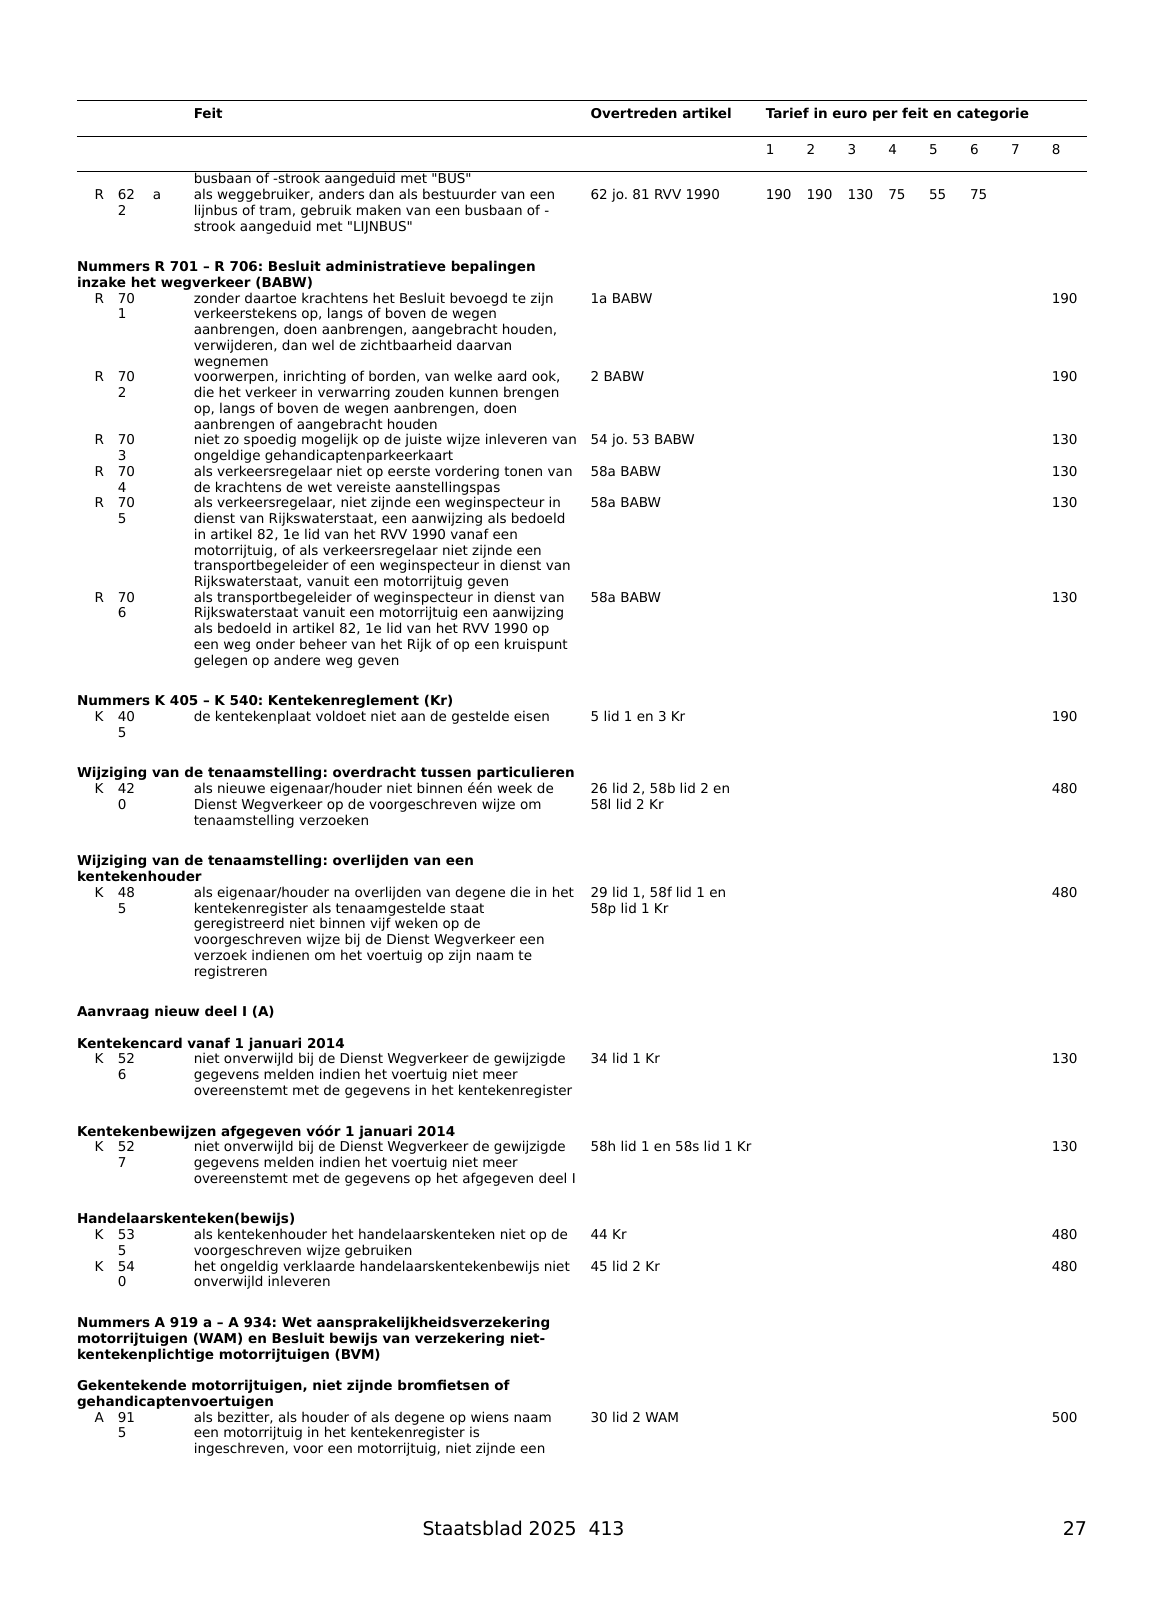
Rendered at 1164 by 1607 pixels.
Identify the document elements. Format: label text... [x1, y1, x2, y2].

table_cell [923, 369, 964, 432]
table_cell [182, 709, 188, 740]
table_cell 915 [112, 1409, 147, 1457]
table_cell [964, 979, 1005, 1004]
table_cell [188, 668, 584, 693]
table_cell 704 [112, 464, 147, 495]
table_cell [964, 1378, 1005, 1409]
table_cell [1046, 765, 1087, 781]
table_cell [585, 259, 759, 291]
table_cell [1005, 668, 1046, 693]
table_cell [882, 590, 923, 668]
table_cell [841, 1409, 882, 1457]
table_cell [801, 369, 841, 432]
table_cell [83, 432, 88, 464]
table_cell [147, 709, 182, 740]
table_cell [801, 1124, 841, 1139]
table_cell [1005, 259, 1046, 291]
table_cell [801, 979, 841, 1004]
table_cell als bezitter, als houder of als degene op wiens naam een motorrijtuig in het kentekenregister is ingeschreven, voor een motorrijtuig, niet zijnde een [188, 1409, 584, 1457]
table_cell [1046, 259, 1087, 291]
table_cell [182, 1139, 188, 1186]
table_cell [801, 885, 841, 979]
table_cell 130 [841, 187, 882, 234]
table_cell [1046, 1362, 1087, 1378]
table_cell [1046, 1211, 1087, 1227]
table_cell [760, 668, 801, 693]
table_cell [1046, 1186, 1087, 1211]
table_cell Nummers R 701 – R 706: Besluit administratieve bepalingen inzake het wegverkeer (BABW) [77, 259, 584, 291]
table_cell [882, 1036, 923, 1051]
table_cell R [88, 187, 112, 234]
table_cell [923, 709, 964, 740]
table_cell [77, 1290, 82, 1315]
table_cell [964, 1315, 1005, 1362]
table_cell [882, 1378, 923, 1409]
table_cell [760, 1139, 801, 1186]
table_cell [841, 765, 882, 781]
table_cell [882, 432, 923, 464]
table_cell [760, 1315, 801, 1362]
table_cell R [88, 495, 112, 589]
table_cell [88, 828, 112, 853]
table_cell [182, 979, 188, 1004]
table_cell [83, 979, 88, 1004]
table_cell [923, 1259, 964, 1290]
table_cell [147, 885, 182, 979]
table_cell [760, 172, 801, 187]
table_cell [964, 1004, 1005, 1020]
table_cell [760, 1186, 801, 1211]
table_cell [923, 464, 964, 495]
table_cell [964, 172, 1005, 187]
table_cell [923, 259, 964, 291]
table_cell [923, 853, 964, 885]
table_cell [882, 1211, 923, 1227]
table_cell [882, 740, 923, 765]
table_cell niet onverwijld bij de Dienst Wegverkeer de gewijzigde gegevens melden indien het voertuig niet meer overeenstemt met de gegevens op het afgegeven deel I [188, 1139, 584, 1186]
table_cell [801, 853, 841, 885]
table_cell 2 BABW [585, 369, 759, 432]
table_cell [1046, 1124, 1087, 1139]
table_cell [923, 765, 964, 781]
table_cell [841, 1290, 882, 1315]
table_cell [585, 234, 759, 259]
table_cell [760, 590, 801, 668]
table_cell [83, 590, 88, 668]
table_cell [964, 1139, 1005, 1186]
table_cell [1046, 693, 1087, 709]
table_cell [147, 781, 182, 828]
table_cell [147, 740, 182, 765]
table_cell Kentekenbewijzen afgegeven vóór 1 januari 2014 [77, 1124, 584, 1139]
table_cell [801, 1139, 841, 1186]
table_cell 706 [112, 590, 147, 668]
table_cell [801, 432, 841, 464]
table_cell [188, 137, 584, 171]
table_cell [147, 1227, 182, 1258]
table_cell [923, 1051, 964, 1098]
table_cell [182, 137, 188, 171]
table_cell [88, 137, 112, 171]
table_cell [83, 1051, 88, 1098]
table_cell [1005, 853, 1046, 885]
table_cell [882, 1020, 923, 1036]
table_cell 702 [112, 369, 147, 432]
table_cell [1046, 828, 1087, 853]
table_cell 5 lid 1 en 3 Kr [585, 709, 759, 740]
table_cell [882, 853, 923, 885]
table_cell 45 lid 2 Kr [585, 1259, 759, 1290]
table_cell de kentekenplaat voldoet niet aan de gestelde eisen [188, 709, 584, 740]
table_cell [801, 172, 841, 187]
table_cell [964, 291, 1005, 369]
table_cell [1005, 1051, 1046, 1098]
table_cell [147, 668, 182, 693]
table_cell [1005, 1004, 1046, 1020]
table_cell [83, 1290, 88, 1315]
table_cell 3 [841, 137, 882, 171]
table_cell 54 jo. 53 BABW [585, 432, 759, 464]
table_cell [841, 1259, 882, 1290]
table_cell 540 [112, 1259, 147, 1290]
table_cell [923, 1315, 964, 1362]
table_cell [760, 291, 801, 369]
table_cell [112, 234, 147, 259]
table_cell [147, 495, 182, 589]
table_cell [964, 709, 1005, 740]
table_cell [882, 259, 923, 291]
table_cell 55 [923, 187, 964, 234]
table_cell [882, 1290, 923, 1315]
table_cell [1005, 1186, 1046, 1211]
table_cell 1a BABW [585, 291, 759, 369]
table_cell [585, 979, 759, 1004]
table_cell [801, 1409, 841, 1457]
table_cell [147, 291, 182, 369]
table_cell [77, 885, 82, 979]
table_cell 622 [112, 187, 147, 234]
table_cell als weggebruiker, anders dan als bestuurder van een lijnbus of tram, gebruik maken van een busbaan of -strook aangeduid met "LIJNBUS" [188, 187, 584, 234]
table_cell [801, 1315, 841, 1362]
table_cell [88, 668, 112, 693]
table_cell [585, 1036, 759, 1051]
table_cell 62 jo. 81 RVV 1990 [585, 187, 759, 234]
table_cell [760, 495, 801, 589]
table_cell [585, 740, 759, 765]
table_cell [585, 1004, 759, 1020]
table_cell [841, 828, 882, 853]
table_cell [77, 432, 82, 464]
table_cell [841, 1362, 882, 1378]
table_cell [801, 590, 841, 668]
table_header [83, 101, 88, 136]
table_cell [882, 495, 923, 589]
table_cell [1046, 668, 1087, 693]
table_cell [182, 828, 188, 853]
table_cell [147, 1409, 182, 1457]
table_cell [188, 1186, 584, 1211]
table_cell 190 [801, 187, 841, 234]
table_cell [1046, 1020, 1087, 1036]
table_cell [923, 1409, 964, 1457]
table_cell [147, 234, 182, 259]
table_cell [1005, 1099, 1046, 1123]
table_cell [841, 1139, 882, 1186]
table_cell [147, 828, 182, 853]
table_cell [1005, 464, 1046, 495]
table_cell [882, 668, 923, 693]
table_cell [964, 495, 1005, 589]
table_cell [585, 853, 759, 885]
table_cell [1005, 979, 1046, 1004]
table_cell [77, 234, 82, 259]
table_cell [964, 234, 1005, 259]
table_cell [77, 172, 82, 187]
table_cell R [88, 369, 112, 432]
table_cell [88, 979, 112, 1004]
table_cell [182, 668, 188, 693]
table_cell [841, 693, 882, 709]
table_cell [112, 668, 147, 693]
table_cell [1046, 979, 1087, 1004]
table_cell [1046, 740, 1087, 765]
table_cell [112, 1099, 147, 1123]
table_cell [83, 187, 88, 234]
table_cell [1005, 1036, 1046, 1051]
table_cell [760, 1211, 801, 1227]
table_cell [923, 885, 964, 979]
table_cell [923, 1211, 964, 1227]
table_cell [760, 432, 801, 464]
table_cell [182, 464, 188, 495]
table_cell [182, 495, 188, 589]
table_cell niet onverwijld bij de Dienst Wegverkeer de gewijzigde gegevens melden indien het voertuig niet meer overeenstemt met de gegevens in het kentekenregister [188, 1051, 584, 1098]
table_cell Kentekencard vanaf 1 januari 2014 [77, 1036, 584, 1051]
table_cell [801, 1020, 841, 1036]
table_cell 75 [964, 187, 1005, 234]
table_cell [760, 709, 801, 740]
table_cell [1005, 1211, 1046, 1227]
table_cell [964, 432, 1005, 464]
table_cell [760, 1036, 801, 1051]
table_cell [1005, 1139, 1046, 1186]
table_cell [882, 1186, 923, 1211]
table_cell [923, 740, 964, 765]
table_cell [1005, 291, 1046, 369]
table_cell [1005, 1315, 1046, 1362]
table_cell [841, 1099, 882, 1123]
table_header Tarief in euro per feit en categorie [760, 101, 1087, 136]
table_cell [1046, 1036, 1087, 1051]
table_cell [923, 432, 964, 464]
table_cell 58a BABW [585, 590, 759, 668]
table_cell 8 [1046, 137, 1087, 171]
table_cell [585, 1290, 759, 1315]
table_cell [760, 1409, 801, 1457]
table_cell [83, 1409, 88, 1457]
table_cell [760, 1259, 801, 1290]
table_cell [841, 1051, 882, 1098]
table_cell [801, 1362, 841, 1378]
table_cell [112, 1290, 147, 1315]
table_cell 44 Kr [585, 1227, 759, 1258]
table_cell [88, 1290, 112, 1315]
table_cell [801, 765, 841, 781]
table_cell [182, 187, 188, 234]
table_cell [882, 1124, 923, 1139]
table_cell 130 [1046, 1139, 1087, 1186]
table_cell [760, 1124, 801, 1139]
table_cell [923, 1020, 964, 1036]
table_cell [1005, 1259, 1046, 1290]
table_cell [964, 765, 1005, 781]
table_cell [83, 1259, 88, 1290]
table_cell [801, 709, 841, 740]
table_cell [882, 1139, 923, 1186]
table_cell [760, 1378, 801, 1409]
table_cell [801, 1186, 841, 1211]
table_cell [923, 291, 964, 369]
table_cell [882, 979, 923, 1004]
table_cell [801, 781, 841, 828]
table_cell [182, 781, 188, 828]
table_cell [1005, 432, 1046, 464]
table_cell als nieuwe eigenaar/houder niet binnen één week de Dienst Wegverkeer op de voorgeschreven wijze om tenaamstelling verzoeken [188, 781, 584, 828]
table_cell [760, 781, 801, 828]
table_cell [923, 590, 964, 668]
table_cell [882, 1409, 923, 1457]
table_cell [182, 740, 188, 765]
table_cell 420 [112, 781, 147, 828]
table_cell 527 [112, 1139, 147, 1186]
table_cell [77, 187, 82, 234]
table_cell [964, 1020, 1005, 1036]
table_cell [801, 259, 841, 291]
table_cell [923, 1036, 964, 1051]
table_cell [964, 1290, 1005, 1315]
table_cell [188, 1099, 584, 1123]
table_cell [147, 137, 182, 171]
table_cell [923, 693, 964, 709]
table_cell [760, 1290, 801, 1315]
table_cell [923, 1139, 964, 1186]
table_cell Wijziging van de tenaamstelling: overlijden van een kentekenhouder [77, 853, 584, 885]
table_cell [182, 1259, 188, 1290]
table_cell [882, 1315, 923, 1362]
table_cell [801, 1211, 841, 1227]
table_cell K [88, 1227, 112, 1258]
table_cell [147, 1186, 182, 1211]
table_cell [188, 828, 584, 853]
table_cell 130 [1046, 1051, 1087, 1098]
table_cell [964, 1186, 1005, 1211]
table_cell [77, 781, 82, 828]
table_cell [83, 464, 88, 495]
table_cell 190 [760, 187, 801, 234]
table_cell niet zo spoedig mogelijk op de juiste wijze inleveren van ongeldige gehandicaptenparkeerkaart [188, 432, 584, 464]
table_cell K [88, 1139, 112, 1186]
table_cell Nummers A 919 a – A 934: Wet aansprakelijkheidsverzekering motorrijtuigen (WAM) en Besluit bewijs van verzekering niet-kentekenplichtige motorrijtuigen (BVM) [77, 1315, 584, 1362]
table_cell R [88, 590, 112, 668]
table_cell [841, 740, 882, 765]
table_cell [147, 464, 182, 495]
table_cell 26 lid 2, 58b lid 2 en 58l lid 2 Kr [585, 781, 759, 828]
table_header Feit [188, 101, 584, 136]
table_cell [1005, 1124, 1046, 1139]
table_cell [923, 1099, 964, 1123]
table_cell A [88, 1409, 112, 1457]
table_cell [77, 291, 82, 369]
table_cell [83, 172, 88, 187]
table_cell [801, 1378, 841, 1409]
table_cell [77, 1099, 82, 1123]
table_cell [1046, 1099, 1087, 1123]
table_cell [964, 590, 1005, 668]
table_cell 701 [112, 291, 147, 369]
table_cell [801, 740, 841, 765]
table_cell [147, 1051, 182, 1098]
table_cell [182, 1409, 188, 1457]
table_cell [83, 668, 88, 693]
table_cell [77, 1362, 584, 1378]
table_cell [88, 1099, 112, 1123]
table_cell [801, 668, 841, 693]
table_cell [760, 828, 801, 853]
table_cell [1005, 693, 1046, 709]
table_cell [77, 369, 82, 432]
table_cell K [88, 1259, 112, 1290]
table_cell 500 [1046, 1409, 1087, 1457]
table_cell [585, 765, 759, 781]
table_cell [147, 172, 182, 187]
table_cell [585, 1211, 759, 1227]
table_cell 7 [1005, 137, 1046, 171]
table_cell [760, 259, 801, 291]
table_cell [188, 234, 584, 259]
table_cell [841, 259, 882, 291]
table_cell [841, 853, 882, 885]
table_cell 30 lid 2 WAM [585, 1409, 759, 1457]
table_cell [147, 432, 182, 464]
table_cell [585, 1020, 759, 1036]
table_cell [1005, 495, 1046, 589]
table_cell K [88, 781, 112, 828]
table_cell [77, 464, 82, 495]
table_cell [760, 1227, 801, 1258]
table_cell [882, 369, 923, 432]
table_cell [1005, 740, 1046, 765]
table_cell [841, 432, 882, 464]
table_cell [77, 709, 82, 740]
table_cell als kentekenhouder het handelaarskenteken niet op de voorgeschreven wijze gebruiken [188, 1227, 584, 1258]
table_cell R [88, 464, 112, 495]
table_header [112, 101, 147, 136]
table_cell [801, 1290, 841, 1315]
table_cell [1005, 187, 1046, 234]
table_cell [182, 1186, 188, 1211]
table_cell [882, 1004, 923, 1020]
table_cell [760, 1099, 801, 1123]
table_cell 130 [1046, 432, 1087, 464]
table_cell [964, 740, 1005, 765]
table_cell [801, 464, 841, 495]
table_cell 6 [964, 137, 1005, 171]
table_cell [923, 979, 964, 1004]
table_cell [964, 693, 1005, 709]
table_cell [1005, 765, 1046, 781]
table_cell [841, 1004, 882, 1020]
table_cell [882, 234, 923, 259]
table_cell [923, 1004, 964, 1020]
table_cell [147, 1259, 182, 1290]
table_cell [147, 1290, 182, 1315]
table_cell [964, 464, 1005, 495]
table_cell K [88, 709, 112, 740]
table_cell [182, 369, 188, 432]
table_cell [801, 1259, 841, 1290]
table_cell [964, 1211, 1005, 1227]
table_cell [1005, 172, 1046, 187]
table_cell [964, 259, 1005, 291]
table_cell [882, 1099, 923, 1123]
table_cell K [88, 1051, 112, 1098]
table_cell [964, 668, 1005, 693]
table_cell K [88, 885, 112, 979]
table_cell [88, 1186, 112, 1211]
table_cell [923, 1124, 964, 1139]
table_cell 485 [112, 885, 147, 979]
table_cell [923, 495, 964, 589]
table_cell [1046, 1290, 1087, 1315]
table_cell [964, 1259, 1005, 1290]
table_cell [760, 853, 801, 885]
table_cell [760, 1004, 801, 1020]
table_cell a [147, 187, 182, 234]
table_cell [964, 781, 1005, 828]
table_cell [1005, 369, 1046, 432]
table_cell [923, 172, 964, 187]
table_cell [182, 885, 188, 979]
table_cell [77, 1227, 82, 1258]
table_cell [1005, 885, 1046, 979]
table_cell [182, 1227, 188, 1258]
table_cell [77, 1051, 82, 1098]
table_cell [83, 781, 88, 828]
table_cell [841, 590, 882, 668]
table_cell [882, 291, 923, 369]
table_cell [77, 1186, 82, 1211]
table_cell [882, 1227, 923, 1258]
table_cell [964, 369, 1005, 432]
table_cell [83, 291, 88, 369]
table_cell 130 [1046, 464, 1087, 495]
table_cell [585, 137, 759, 171]
table_cell 480 [1046, 1259, 1087, 1290]
table_cell [77, 1259, 82, 1290]
table_cell [1005, 1378, 1046, 1409]
table_cell [182, 432, 188, 464]
table_cell [182, 590, 188, 668]
table_cell [964, 1036, 1005, 1051]
table_cell [1046, 1315, 1087, 1362]
table_cell [112, 1186, 147, 1211]
table_cell [923, 1227, 964, 1258]
table_cell [77, 740, 82, 765]
table_cell [882, 781, 923, 828]
table_cell [882, 885, 923, 979]
table_cell als verkeersregelaar niet op eerste vordering tonen van de krachtens de wet vereiste aanstellingspas [188, 464, 584, 495]
table_cell [841, 709, 882, 740]
table_cell [801, 693, 841, 709]
table_cell [1005, 1020, 1046, 1036]
table_cell [923, 1378, 964, 1409]
table_header Overtreden artikel [585, 101, 759, 136]
table_cell [1005, 590, 1046, 668]
table_cell [147, 590, 182, 668]
table_cell 34 lid 1 Kr [585, 1051, 759, 1098]
table_cell [801, 1051, 841, 1098]
table_cell [882, 828, 923, 853]
table_cell 190 [1046, 369, 1087, 432]
table_cell [147, 1099, 182, 1123]
table_cell [841, 885, 882, 979]
table_cell [964, 1051, 1005, 1098]
table_cell 58a BABW [585, 495, 759, 589]
table_cell [964, 1409, 1005, 1457]
table_cell [923, 668, 964, 693]
table_cell [182, 291, 188, 369]
table_cell [923, 1186, 964, 1211]
table_cell [760, 464, 801, 495]
table_cell [801, 1227, 841, 1258]
table_cell 480 [1046, 885, 1087, 979]
table_cell [841, 234, 882, 259]
table_cell [801, 291, 841, 369]
table_cell [112, 740, 147, 765]
table_cell [841, 369, 882, 432]
table_cell 480 [1046, 781, 1087, 828]
table_cell [147, 1139, 182, 1186]
table_cell [841, 172, 882, 187]
table_cell [585, 1378, 759, 1409]
table_cell [760, 740, 801, 765]
table_cell [964, 885, 1005, 979]
table_cell [801, 1036, 841, 1051]
table_cell Gekentekende motorrijtuigen, niet zijnde bromfietsen of gehandicaptenvoertuigen [77, 1378, 584, 1409]
table_cell [1046, 853, 1087, 885]
table_cell 190 [1046, 291, 1087, 369]
table_cell zonder daartoe krachtens het Besluit bevoegd te zijn verkeerstekens op, langs of boven de wegen aanbrengen, doen aanbrengen, aangebracht houden, verwijderen, dan wel de zichtbaarheid daarvan wegnemen [188, 291, 584, 369]
table_cell [1046, 172, 1087, 187]
table_cell 703 [112, 432, 147, 464]
table_cell [83, 1227, 88, 1258]
table_cell [83, 234, 88, 259]
table_cell 130 [1046, 590, 1087, 668]
table_cell als transportbegeleider of weginspecteur in dienst van Rijkswaterstaat vanuit een motorrijtuig een aanwijzing als bedoeld in artikel 82, 1e lid van het RVV 1990 op een weg onder beheer van het Rijk of op een kruispunt gelegen op andere weg geven [188, 590, 584, 668]
table_cell [182, 172, 188, 187]
table_cell [760, 979, 801, 1004]
table_cell voorwerpen, inrichting of borden, van welke aard ook, die het verkeer in verwarring zouden kunnen brengen op, langs of boven de wegen aanbrengen, doen aanbrengen of aangebracht houden [188, 369, 584, 432]
table_cell [112, 172, 147, 187]
table_cell [182, 1290, 188, 1315]
table_cell [760, 765, 801, 781]
table_cell [585, 172, 759, 187]
table_cell [882, 172, 923, 187]
table_cell R [88, 432, 112, 464]
table_cell Handelaarskenteken(bewijs) [77, 1211, 584, 1227]
table_cell [841, 291, 882, 369]
table_cell [77, 590, 82, 668]
table_cell [801, 234, 841, 259]
table_cell [83, 740, 88, 765]
table_cell 75 [882, 187, 923, 234]
table_cell [760, 1362, 801, 1378]
table_cell [188, 740, 584, 765]
table_cell [801, 828, 841, 853]
table_cell [1005, 709, 1046, 740]
table_cell [1005, 781, 1046, 828]
table_cell [841, 781, 882, 828]
table_cell [964, 1227, 1005, 1258]
table_cell [882, 464, 923, 495]
table_cell [83, 885, 88, 979]
table_cell [841, 979, 882, 1004]
table_cell 1 [760, 137, 801, 171]
table_cell 526 [112, 1051, 147, 1098]
table_cell [1005, 234, 1046, 259]
table_cell [112, 137, 147, 171]
table_cell [1005, 1290, 1046, 1315]
table_cell [923, 1362, 964, 1378]
table_cell [923, 781, 964, 828]
table_cell [112, 979, 147, 1004]
table_cell R [88, 291, 112, 369]
table_cell [83, 137, 88, 171]
table_cell Wijziging van de tenaamstelling: overdracht tussen particulieren [77, 765, 584, 781]
table_cell [77, 495, 82, 589]
table_cell [923, 1290, 964, 1315]
table_cell [182, 234, 188, 259]
table_cell [585, 1315, 759, 1362]
table_cell [585, 693, 759, 709]
table_cell [77, 1020, 584, 1036]
table_cell [841, 1036, 882, 1051]
table_cell [88, 740, 112, 765]
table_cell [801, 1099, 841, 1123]
table_cell [585, 668, 759, 693]
table_cell [77, 1139, 82, 1186]
table_cell [964, 1099, 1005, 1123]
table_cell [1005, 1362, 1046, 1378]
table_cell [77, 1409, 82, 1457]
table_cell [83, 1186, 88, 1211]
table_cell [841, 1186, 882, 1211]
table_cell [585, 1186, 759, 1211]
table_cell [882, 709, 923, 740]
table_cell [760, 693, 801, 709]
table_cell [760, 234, 801, 259]
table_cell [882, 1259, 923, 1290]
table_cell [841, 1124, 882, 1139]
table_cell [760, 1020, 801, 1036]
table_cell [923, 828, 964, 853]
table_cell 405 [112, 709, 147, 740]
table_cell [1046, 187, 1087, 234]
table_cell [83, 828, 88, 853]
table_cell [964, 828, 1005, 853]
table_cell 705 [112, 495, 147, 589]
table_cell [83, 495, 88, 589]
table_cell 58h lid 1 en 58s lid 1 Kr [585, 1139, 759, 1186]
table_cell als verkeersregelaar, niet zijnde een weginspecteur in dienst van Rijkswaterstaat, een aanwijzing als bedoeld in artikel 82, 1e lid van het RVV 1990 vanaf een motorrijtuig, of als verkeersregelaar niet zijnde een transportbegeleider of een weginspecteur in dienst van Rijkswaterstaat, vanuit een motorrijtuig geven [188, 495, 584, 589]
table_cell [83, 709, 88, 740]
table_header [147, 101, 182, 136]
table_cell [882, 693, 923, 709]
table_header [77, 101, 82, 136]
table_cell 58a BABW [585, 464, 759, 495]
table_cell [1005, 1227, 1046, 1258]
table_cell Nummers K 405 – K 540: Kentekenreglement (Kr) [77, 693, 584, 709]
table_cell [801, 495, 841, 589]
table_cell [585, 1124, 759, 1139]
table_cell [188, 1290, 584, 1315]
table_cell [964, 1362, 1005, 1378]
table_cell als eigenaar/houder na overlijden van degene die in het kentekenregister als tenaamgestelde staat geregistreerd niet binnen vijf weken op de voorgeschreven wijze bij de Dienst Wegverkeer een verzoek indienen om het voertuig op zijn naam te registreren [188, 885, 584, 979]
table_cell [841, 1211, 882, 1227]
table_cell [760, 1051, 801, 1098]
table_cell 535 [112, 1227, 147, 1258]
table_cell [1005, 1409, 1046, 1457]
table_cell [83, 369, 88, 432]
table_cell [88, 172, 112, 187]
table_cell [182, 1099, 188, 1123]
table_cell [77, 979, 82, 1004]
table_cell busbaan of -strook aangeduid met "BUS" [188, 172, 584, 187]
table_cell 29 lid 1, 58f lid 1 en 58p lid 1 Kr [585, 885, 759, 979]
table_cell 480 [1046, 1227, 1087, 1258]
table_cell [1046, 1004, 1087, 1020]
table_cell [882, 765, 923, 781]
table_cell [182, 1051, 188, 1098]
table_header [182, 101, 188, 136]
table_cell 190 [1046, 709, 1087, 740]
table_cell [841, 495, 882, 589]
table_cell [841, 1020, 882, 1036]
table_cell [77, 137, 82, 171]
table_cell [841, 1227, 882, 1258]
table_cell [964, 853, 1005, 885]
table_cell het ongeldig verklaarde handelaarskentekenbewijs niet onverwijld inleveren [188, 1259, 584, 1290]
table_cell [585, 1362, 759, 1378]
table_cell [760, 885, 801, 979]
table_cell 5 [923, 137, 964, 171]
table_header [88, 101, 112, 136]
table_cell [760, 369, 801, 432]
table_cell [147, 979, 182, 1004]
table_cell [188, 979, 584, 1004]
table_cell [882, 1051, 923, 1098]
table_cell 2 [801, 137, 841, 171]
table_cell [1046, 234, 1087, 259]
table_cell [882, 1362, 923, 1378]
table_cell [1046, 1378, 1087, 1409]
table_cell [83, 1099, 88, 1123]
table_cell [841, 1378, 882, 1409]
table_cell [801, 1004, 841, 1020]
table_cell [841, 1315, 882, 1362]
table_cell 4 [882, 137, 923, 171]
table_cell [77, 828, 82, 853]
table_cell [841, 464, 882, 495]
table_cell [147, 369, 182, 432]
table_cell [112, 828, 147, 853]
table_cell [1005, 828, 1046, 853]
table_cell [964, 1124, 1005, 1139]
table_cell [585, 828, 759, 853]
table_cell [77, 668, 82, 693]
table_cell [88, 234, 112, 259]
table_cell Aanvraag nieuw deel I (A) [77, 1004, 584, 1020]
table_cell 130 [1046, 495, 1087, 589]
table_cell [841, 668, 882, 693]
table_cell [585, 1099, 759, 1123]
table_cell [83, 1139, 88, 1186]
table_cell [923, 234, 964, 259]
